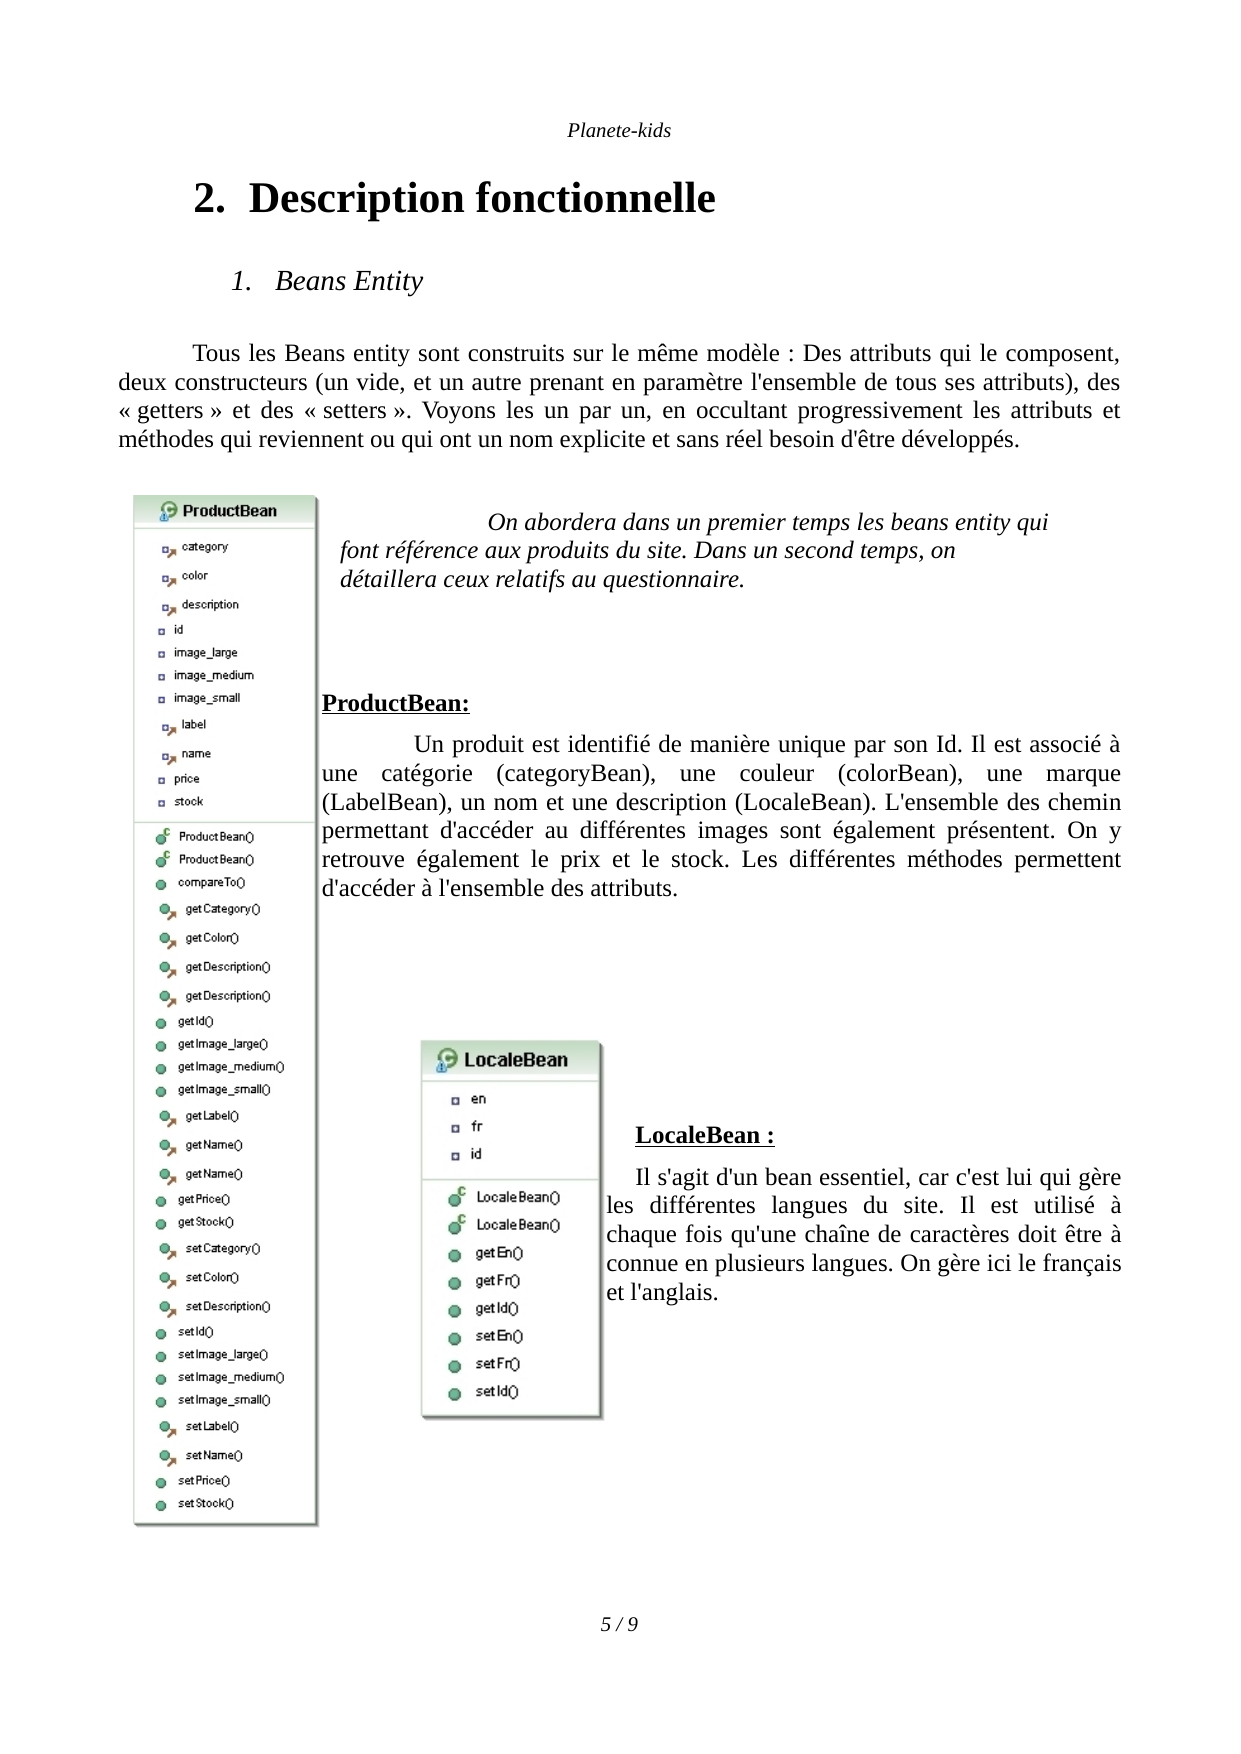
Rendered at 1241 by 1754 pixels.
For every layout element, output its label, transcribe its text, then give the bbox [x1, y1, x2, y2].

text LocaleBean : [606, 1121, 1122, 1149]
text Tous les Beans entity sont construits sur le même modèle : Des attributs qui le composent, deux constructeurs (un vide, et un autre prenant en paramètre l'ensemble de tous ses attributs), des « getters » et des « setters ». Voyons les un par un, en occultant progressivement les attributs et méthodes qui reviennent ou qui ont un nom explicite et sans réel besoin d'être développés. [118, 338, 1122, 453]
text [118, 1121, 132, 1149]
picture [418, 1039, 606, 1424]
text [322, 1162, 418, 1306]
text ProductBean: [322, 688, 1122, 717]
text Il s'agit d'un bean essentiel, car c'est lui qui gère les différentes langues du site. Il est utilisé à chaque fois qu'une chaîne de caractères doit être à connue en plusieurs langues. On gère ici le français et l'anglais. [606, 1162, 1122, 1306]
picture [132, 495, 322, 1530]
text On abordera dans un premier temps les beans entity qui font référence aux produits du site. Dans un second temps, on détaillera ceux relatifs au questionnaire. [322, 507, 1122, 593]
text [322, 1121, 418, 1149]
subtitle Description fonctionnelle [118, 172, 1122, 222]
text [118, 688, 132, 717]
text Un produit est identifié de manière unique par son Id. Il est associé à une catégorie (categoryBean), une couleur (colorBean), une marque (LabelBean), un nom et une description (LocaleBean). L'ensemble des chemin permettant d'accéder au différentes images sont également présentent. On y retrouve également le prix et le stock. Les différentes méthodes permettent d'accéder à l'ensemble des attributs. [322, 729, 1122, 902]
subtitle Beans Entity [118, 263, 1122, 297]
